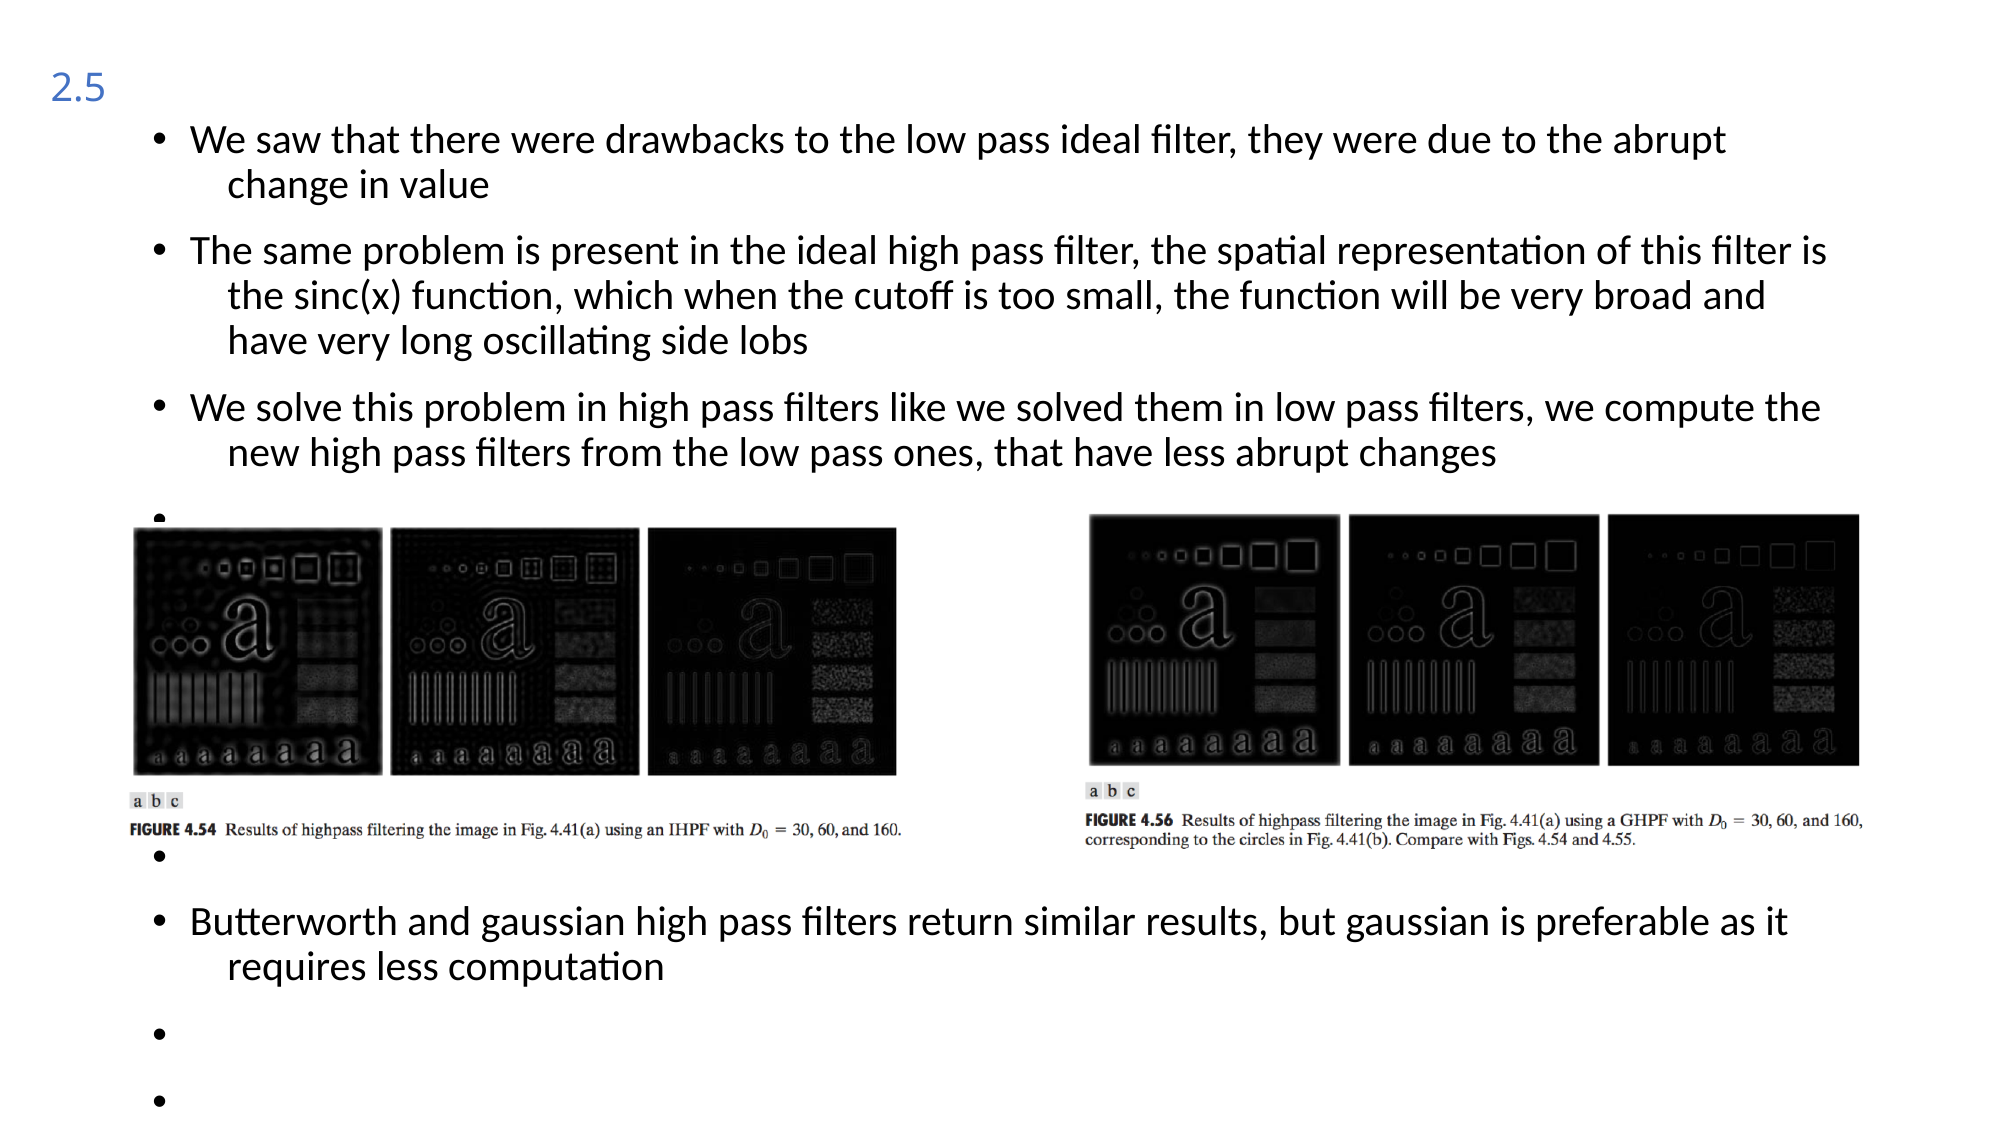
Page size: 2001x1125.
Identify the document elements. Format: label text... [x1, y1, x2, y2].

text_box 2.5 [35, 46, 129, 131]
list We saw that there were drawbacks to the low pass ideal filter, they were due to the abrupt change in value The same problem is present in the ideal high pass filter, the spatial representation of this filter is the sinc(x) function, which when the cutoff is too small, the function will be very broad and have very long oscillating side lobs We solve this problem in high pass filters like we solved them in low pass filters, we compute the new high pass filters from the low pass ones, that have less abrupt changes Butterworth and gaussian high pass filters return similar results, but gaussian is preferable as it requires less computation [137, 110, 1863, 1035]
picture [1085, 510, 1863, 851]
picture [128, 522, 906, 839]
